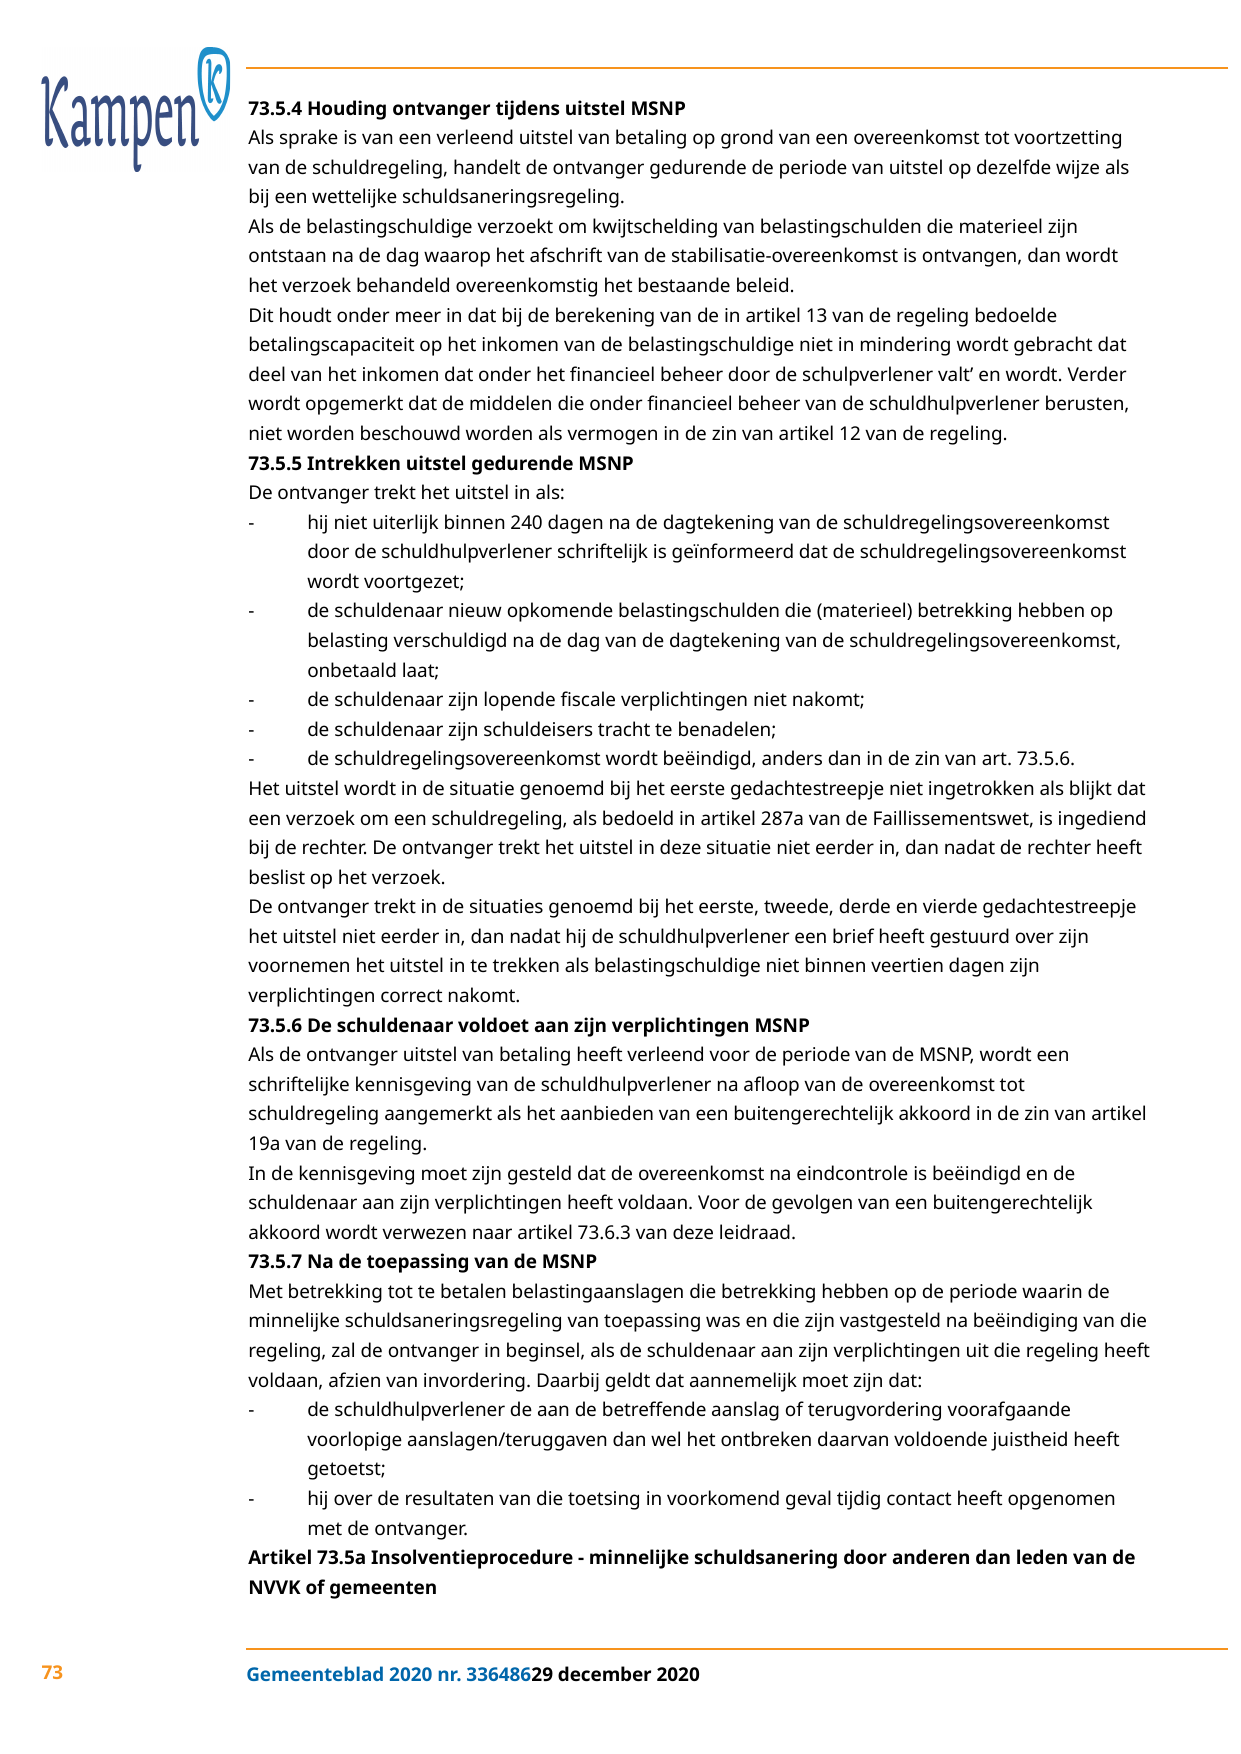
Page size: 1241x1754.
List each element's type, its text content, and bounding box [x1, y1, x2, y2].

text In de kennisgeving moet zijn gesteld dat de overeenkomst na eindcontrole is beëindigd en de schuldenaar aan zijn verplichtingen heeft voldaan. Voor de gevolgen van een buitengerechtelijk akkoord wordt verwezen naar artikel 73.6.3 van deze leidraad. [248, 1160, 1152, 1245]
text De ontvanger trekt in de situaties genoemd bij het eerste, tweede, derde en vierde gedachtestreepje het uitstel niet eerder in, dan nadat hij de schuldhulpverlener een brief heeft gestuurd over zijn voornemen het uitstel in te trekken als belastingschuldige niet binnen veertien dagen zijn verplichtingen correct nakomt. [248, 893, 1152, 1008]
text 73.5.5 Intrekken uitstel gedurende MSNP [248, 450, 1152, 476]
text 73.5.4 Houding ontvanger tijdens uitstel MSNP [248, 95, 1152, 121]
text 73.5.7 Na de toepassing van de MSNP [248, 1248, 1152, 1274]
list hij over de resultaten van die toetsing in voorkomend geval tijdig contact heeft opgenomen met de ontvanger. [248, 1485, 1152, 1541]
text Artikel 73.5a Insolventieprocedure - minnelijke schuldsanering door anderen dan leden van de NVVK of gemeenten [248, 1544, 1152, 1600]
text Als de belastingschuldige verzoekt om kwijtschelding van belastingschulden die materieel zijn ontstaan na de dag waarop het afschrift van de stabilisatie-overeenkomst is ontvangen, dan wordt het verzoek behandeld overeenkomstig het bestaande beleid. [248, 213, 1152, 298]
text 73.5.6 De schuldenaar voldoet aan zijn verplichtingen MSNP [248, 1012, 1152, 1038]
text Als de ontvanger uitstel van betaling heeft verleend voor de periode van de MSNP, wordt een schriftelijke kennisgeving van de schuldhulpverlener na afloop van de overeenkomst tot schuldregeling aangemerkt als het aanbieden van een buitengerechtelijk akkoord in de zin van artikel 19a van de regeling. [248, 1041, 1152, 1156]
picture [41, 47, 231, 172]
text Met betrekking tot te betalen belastingaanslagen die betrekking hebben op de periode waarin de minnelijke schuldsaneringsregeling van toepassing was en die zijn vastgesteld na beëindiging van die regeling, zal de ontvanger in beginsel, als de schuldenaar aan zijn verplichtingen uit die regeling heeft voldaan, afzien van invordering. Daarbij geldt dat aannemelijk moet zijn dat: [248, 1278, 1152, 1393]
list de schuldenaar zijn lopende fiscale verplichtingen niet nakomt; [248, 686, 1152, 712]
text Als sprake is van een verleend uitstel van betaling op grond van een overeenkomst tot voortzetting van de schuldregeling, handelt de ontvanger gedurende de periode van uitstel op dezelfde wijze als bij een wettelijke schuldsaneringsregeling. [248, 124, 1152, 209]
text De ontvanger trekt het uitstel in als: [248, 479, 1152, 505]
text Dit houdt onder meer in dat bij de berekening van de in artikel 13 van de regeling bedoelde betalingscapaciteit op het inkomen van de belastingschuldige niet in mindering wordt gebracht dat deel van het inkomen dat onder het financieel beheer door de schulpverlener valt’ en wordt. Verder wordt opgemerkt dat de middelen die onder financieel beheer van de schuldhulpverlener berusten, niet worden beschouwd worden als vermogen in de zin van artikel 12 van de regeling. [248, 302, 1152, 446]
list de schuldregelingsovereenkomst wordt beëindigd, anders dan in de zin van art. 73.5.6. [248, 746, 1152, 771]
list de schuldenaar zijn schuldeisers tracht te benadelen; [248, 716, 1152, 742]
list de schuldhulpverlener de aan de betreffende aanslag of terugvordering voorafgaande voorlopige aanslagen/teruggaven dan wel het ontbreken daarvan voldoende juistheid heeft getoetst; [248, 1396, 1152, 1481]
text Het uitstel wordt in de situatie genoemd bij het eerste gedachtestreepje niet ingetrokken als blijkt dat een verzoek om een schuldregeling, als bedoeld in artikel 287a van de Faillissementswet, is ingediend bij de rechter. De ontvanger trekt het uitstel in deze situatie niet eerder in, dan nadat de rechter heeft beslist op het verzoek. [248, 775, 1152, 890]
list de schuldenaar nieuw opkomende belastingschulden die (materieel) betrekking hebben op belasting verschuldigd na de dag van de dagtekening van de schuldregelingsovereenkomst, onbetaald laat; [248, 598, 1152, 683]
list hij niet uiterlijk binnen 240 dagen na de dagtekening van de schuldregelingsovereenkomst door de schuldhulpverlener schriftelijk is geïnformeerd dat de schuldregelingsovereenkomst wordt voortgezet; [248, 509, 1152, 594]
